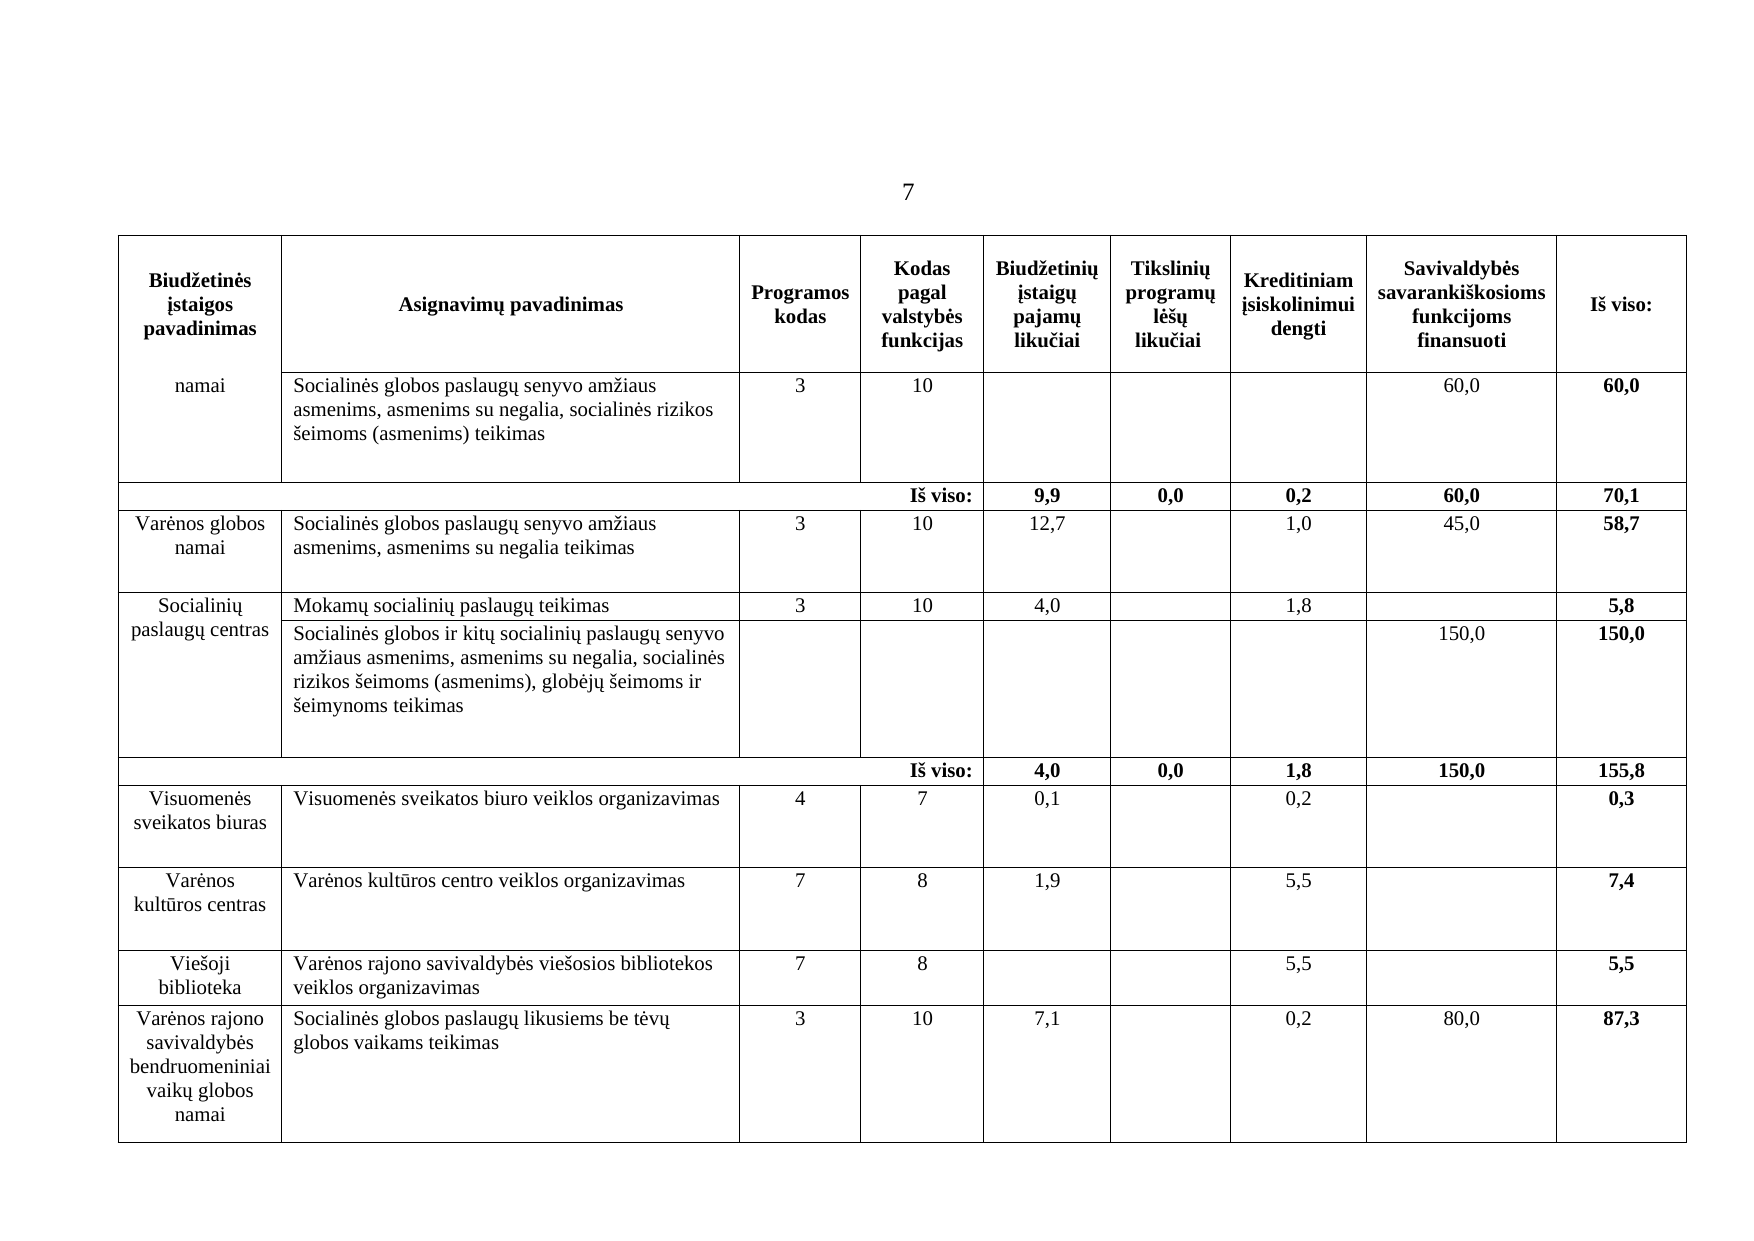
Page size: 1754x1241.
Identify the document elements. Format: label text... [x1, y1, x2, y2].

table_cell Visuomenės sveikatos biuras [119, 786, 281, 867]
table_cell 0,1 [984, 786, 1110, 867]
table_cell 3 [740, 1006, 860, 1142]
table_cell 70,1 [1557, 483, 1686, 510]
table_cell 150,0 [1557, 621, 1686, 757]
table_header Biudžetinės įstaigos pavadinimas [119, 236, 281, 372]
table_cell [984, 373, 1110, 482]
table_cell 1,0 [1231, 511, 1366, 592]
table_cell 3 [740, 373, 860, 482]
table_cell 3 [740, 593, 860, 620]
table_cell 0,2 [1231, 786, 1366, 867]
table_cell 8 [861, 951, 983, 1005]
table_header Kreditiniam įsiskolinimui dengti [1231, 236, 1366, 372]
table_cell 3 [740, 511, 860, 592]
table_cell [984, 621, 1110, 757]
table_cell 12,7 [984, 511, 1110, 592]
table_cell Socialinės globos paslaugų senyvo amžiaus asmenims, asmenims su negalia teikimas [282, 511, 739, 592]
table_cell 5,8 [1557, 593, 1686, 620]
table_cell [1111, 621, 1230, 757]
table_cell Mokamų socialinių paslaugų teikimas [282, 593, 739, 620]
table_cell 0,2 [1231, 483, 1366, 510]
table_cell 10 [861, 373, 983, 482]
table_cell 58,7 [1557, 511, 1686, 592]
table_cell 1,8 [1231, 593, 1366, 620]
table_cell 5,5 [1231, 951, 1366, 1005]
table_cell 10 [861, 1006, 983, 1142]
table_cell Varėnos rajono savivaldybės viešosios bibliotekos veiklos organizavimas [282, 951, 739, 1005]
table_cell 7 [740, 868, 860, 950]
table_cell [1367, 593, 1556, 620]
table_header Programos kodas [740, 236, 860, 372]
table_cell Varėnos kultūros centras [119, 868, 281, 950]
table_cell 7 [740, 951, 860, 1005]
table_cell Socialinės globos ir kitų socialinių paslaugų senyvo amžiaus asmenims, asmenims su negalia, socialinės rizikos šeimoms (asmenims), globėjų šeimoms ir šeimynoms teikimas [282, 621, 739, 757]
table_cell [861, 621, 983, 757]
table_cell [1111, 373, 1230, 482]
table_cell [1111, 951, 1230, 1005]
table_cell 10 [861, 593, 983, 620]
table_cell 150,0 [1367, 758, 1556, 785]
table_cell 5,5 [1557, 951, 1686, 1005]
table_cell 87,3 [1557, 1006, 1686, 1142]
table_cell 60,0 [1557, 373, 1686, 482]
table_cell 4,0 [984, 593, 1110, 620]
table_cell Visuomenės sveikatos biuro veiklos organizavimas [282, 786, 739, 867]
table_cell 7,4 [1557, 868, 1686, 950]
table_cell [1231, 621, 1366, 757]
table_cell Socialinės globos paslaugų senyvo amžiaus asmenims, asmenims su negalia, socialinės rizikos šeimoms (asmenims) teikimas [282, 373, 739, 482]
table_cell 0,2 [1231, 1006, 1366, 1142]
table_header Iš viso: [1557, 236, 1686, 372]
table_cell Varėnos kultūros centro veiklos organizavimas [282, 868, 739, 950]
table_cell 60,0 [1367, 373, 1556, 482]
table_cell 4 [740, 786, 860, 867]
table_cell [1367, 786, 1556, 867]
table_cell 1,9 [984, 868, 1110, 950]
table_cell 150,0 [1367, 621, 1556, 757]
table_cell Viešoji biblioteka [119, 951, 281, 1005]
table_cell 0,3 [1557, 786, 1686, 867]
table_header Tikslinių programų lėšų likučiai [1111, 236, 1230, 372]
table_cell 155,8 [1557, 758, 1686, 785]
table_cell 4,0 [984, 758, 1110, 785]
table_cell [740, 621, 860, 757]
table_cell Varėnos globos namai [119, 511, 281, 592]
table_cell 5,5 [1231, 868, 1366, 950]
table_cell [1111, 786, 1230, 867]
table_cell [1231, 373, 1366, 482]
table_header Savivaldybės savarankiškosioms funkcijoms finansuoti [1367, 236, 1556, 372]
table_cell [1111, 868, 1230, 950]
table_header Asignavimų pavadinimas [282, 236, 739, 372]
table_cell Varėnos rajono savivaldybės bendruomeniniai vaikų globos namai [119, 1006, 281, 1142]
table_cell [1367, 868, 1556, 950]
table_cell 10 [861, 511, 983, 592]
table_cell 7,1 [984, 1006, 1110, 1142]
table_cell [1111, 593, 1230, 620]
table_header Kodas pagal valstybės funkcijas [861, 236, 983, 372]
table_cell 9,9 [984, 483, 1110, 510]
table_cell 1,8 [1231, 758, 1366, 785]
table_cell 45,0 [1367, 511, 1556, 592]
table_cell 0,0 [1111, 483, 1230, 510]
table_cell 80,0 [1367, 1006, 1556, 1142]
table_cell [984, 951, 1110, 1005]
table_cell 0,0 [1111, 758, 1230, 785]
table_cell [1111, 511, 1230, 592]
table_cell Iš viso: [119, 758, 983, 785]
table_cell [1111, 1006, 1230, 1142]
table_cell 8 [861, 868, 983, 950]
table_cell 60,0 [1367, 483, 1556, 510]
table_cell 7 [861, 786, 983, 867]
table_cell Iš viso: [119, 483, 983, 510]
table_cell Socialinės globos paslaugų likusiems be tėvų globos vaikams teikimas [282, 1006, 739, 1142]
table_cell namai [119, 372, 281, 482]
table_header Biudžetinių įstaigų pajamų likučiai [984, 236, 1110, 372]
table_cell Socialinių paslaugų centras [119, 593, 281, 757]
table_cell [1367, 951, 1556, 1005]
